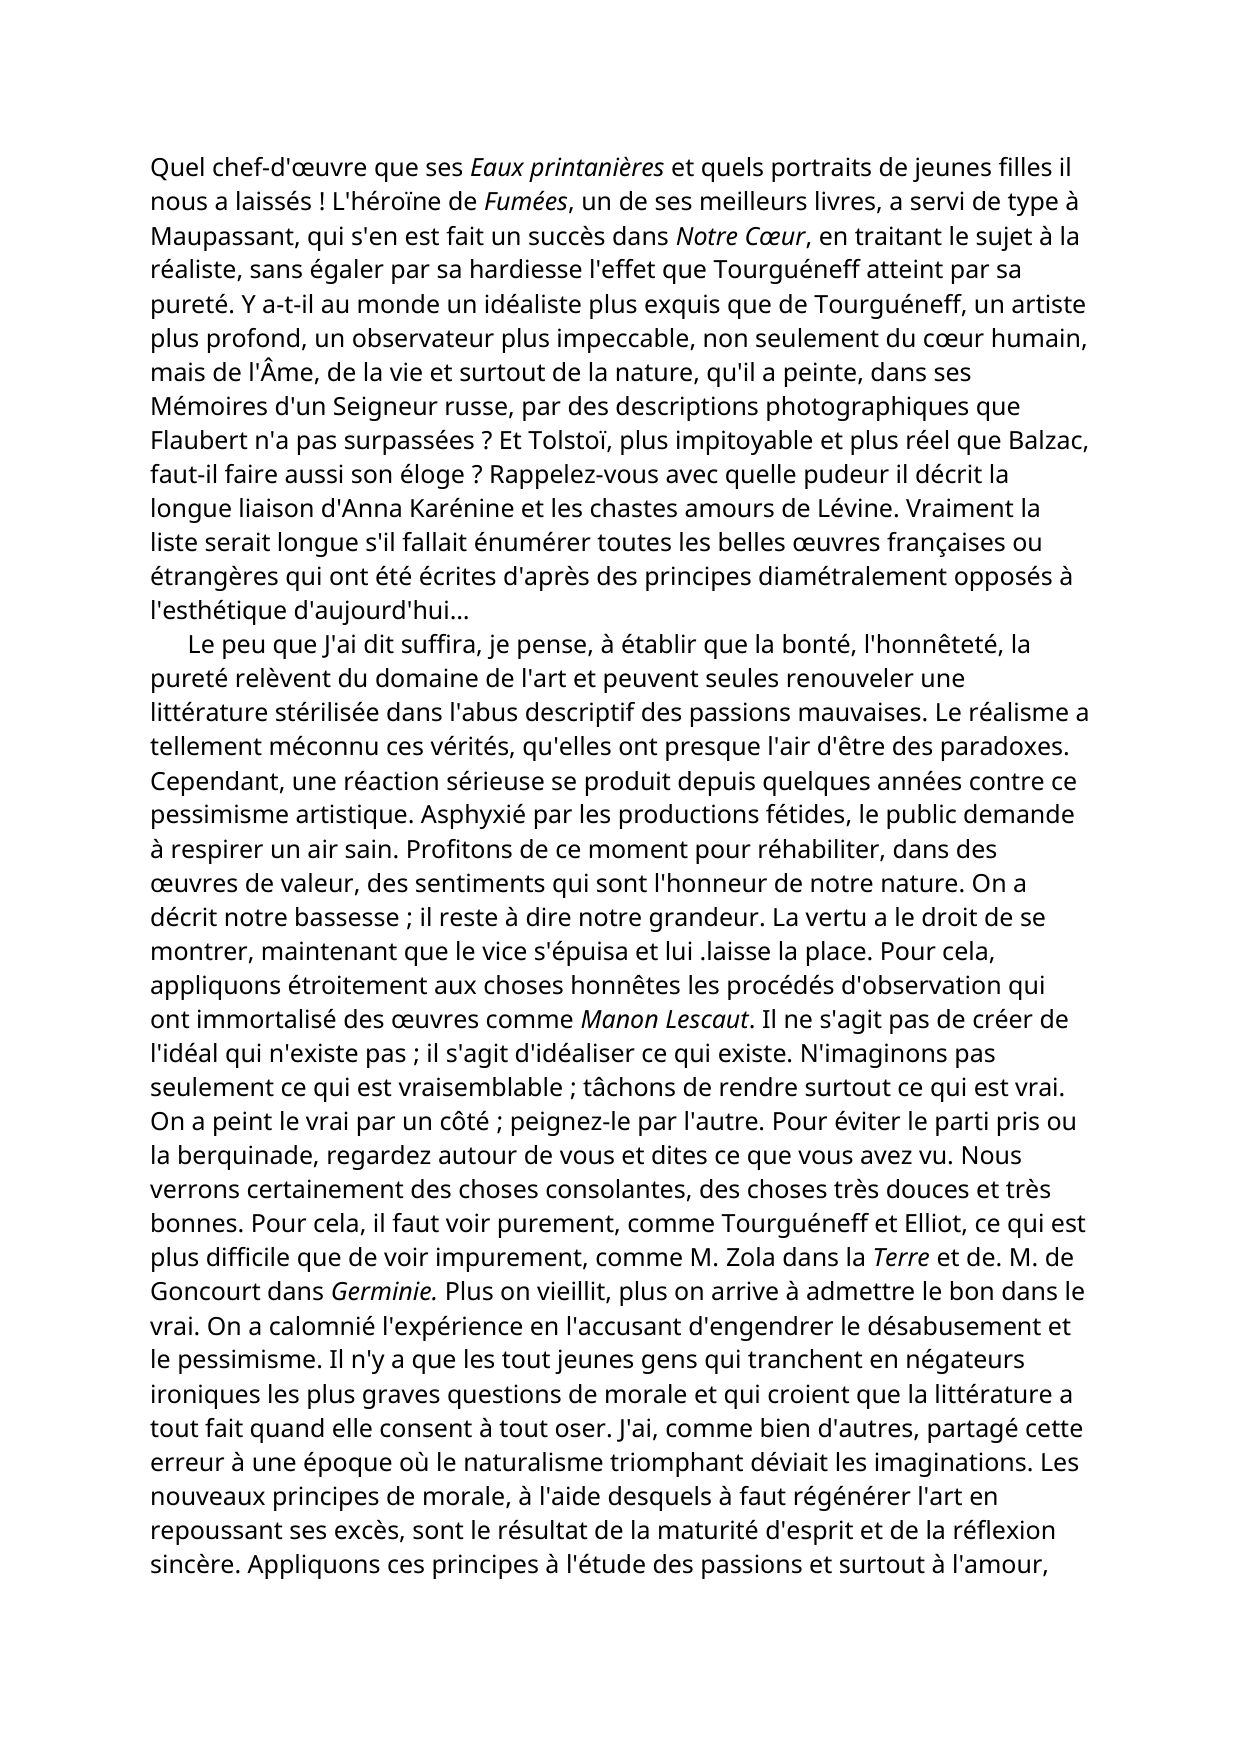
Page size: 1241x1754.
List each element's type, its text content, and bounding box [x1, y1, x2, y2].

text Le peu que J'ai dit suffira, je pense, à établir que la bonté, l'honnêteté, la pureté relèvent du domaine de l'art et peuvent seules renouveler une littérature stérilisée dans l'abus descriptif des passions mauvaises. Le réalisme a tellement méconnu ces vérités, qu'elles ont presque l'air d'être des paradoxes. Cependant, une réaction sérieuse se produit depuis quelques années contre ce pessimisme artistique. Asphyxié par les productions fétides, le public demande à respirer un air sain. Profitons de ce moment pour réhabiliter, dans des œuvres de valeur, des sentiments qui sont l'honneur de notre nature. On a décrit notre bassesse ; il reste à dire notre grandeur. La vertu a le droit de se montrer, maintenant que le vice s'épuisa et lui .laisse la place. Pour cela, appliquons étroitement aux choses honnêtes les procédés d'observation qui ont immortalisé des œuvres comme Manon Lescaut. Il ne s'agit pas de créer de l'idéal qui n'existe pas ; il s'agit d'idéaliser ce qui existe. N'imaginons pas seulement ce qui est vraisemblable ; tâchons de rendre surtout ce qui est vrai. On a peint le vrai par un côté ; peignez-le par l'autre. Pour éviter le parti pris ou la berquinade, regardez autour de vous et dites ce que vous avez vu. Nous verrons certainement des choses consolantes, des choses très douces et très bonnes. Pour cela, il faut voir purement, comme Tourguéneff et Elliot, ce qui est plus difficile que de voir impurement, comme M. Zola dans la Terre et de. M. de Goncourt dans Germinie. Plus on vieillit, plus on arrive à admettre le bon dans le vrai. On a calomnié l'expérience en l'accusant d'engendrer le désabusement et le pessimisme. Il n'y a que les tout jeunes gens qui tranchent en négateurs ironiques les plus graves questions de morale et qui croient que la littérature a tout fait quand elle consent à tout oser. J'ai, comme bien d'autres, partagé cette erreur à une époque où le naturalisme triomphant déviait les imaginations. Les nouveaux principes de morale, à l'aide desquels à faut régénérer l'art en repoussant ses excès, sont le résultat de la maturité d'esprit et de la réflexion sincère. Appliquons ces principes à l'étude des passions et surtout à l'amour, [150, 627, 1091, 1581]
text Quel chef-d'œuvre que ses Eaux printanières et quels portraits de jeunes filles il nous a laissés ! L'héroïne de Fumées, un de ses meilleurs livres, a servi de type à Maupassant, qui s'en est fait un succès dans Notre Cœur, en traitant le sujet à la réaliste, sans égaler par sa hardiesse l'effet que Tourguéneff atteint par sa pureté. Y a-t-il au monde un idéaliste plus exquis que de Tourguéneff, un artiste plus profond, un observateur plus impeccable, non seulement du cœur humain, mais de l'Âme, de la vie et surtout de la nature, qu'il a peinte, dans ses Mémoires d'un Seigneur russe, par des descriptions photographiques que Flaubert n'a pas surpassées ? Et Tolstoï, plus impitoyable et plus réel que Balzac, faut-il faire aussi son éloge ? Rappelez-vous avec quelle pudeur il décrit la longue liaison d'Anna Karénine et les chastes amours de Lévine. Vraiment la liste serait longue s'il fallait énumérer toutes les belles œuvres françaises ou étrangères qui ont été écrites d'après des principes diamétralement opposés à l'esthétique d'aujourd'hui… [150, 150, 1091, 627]
